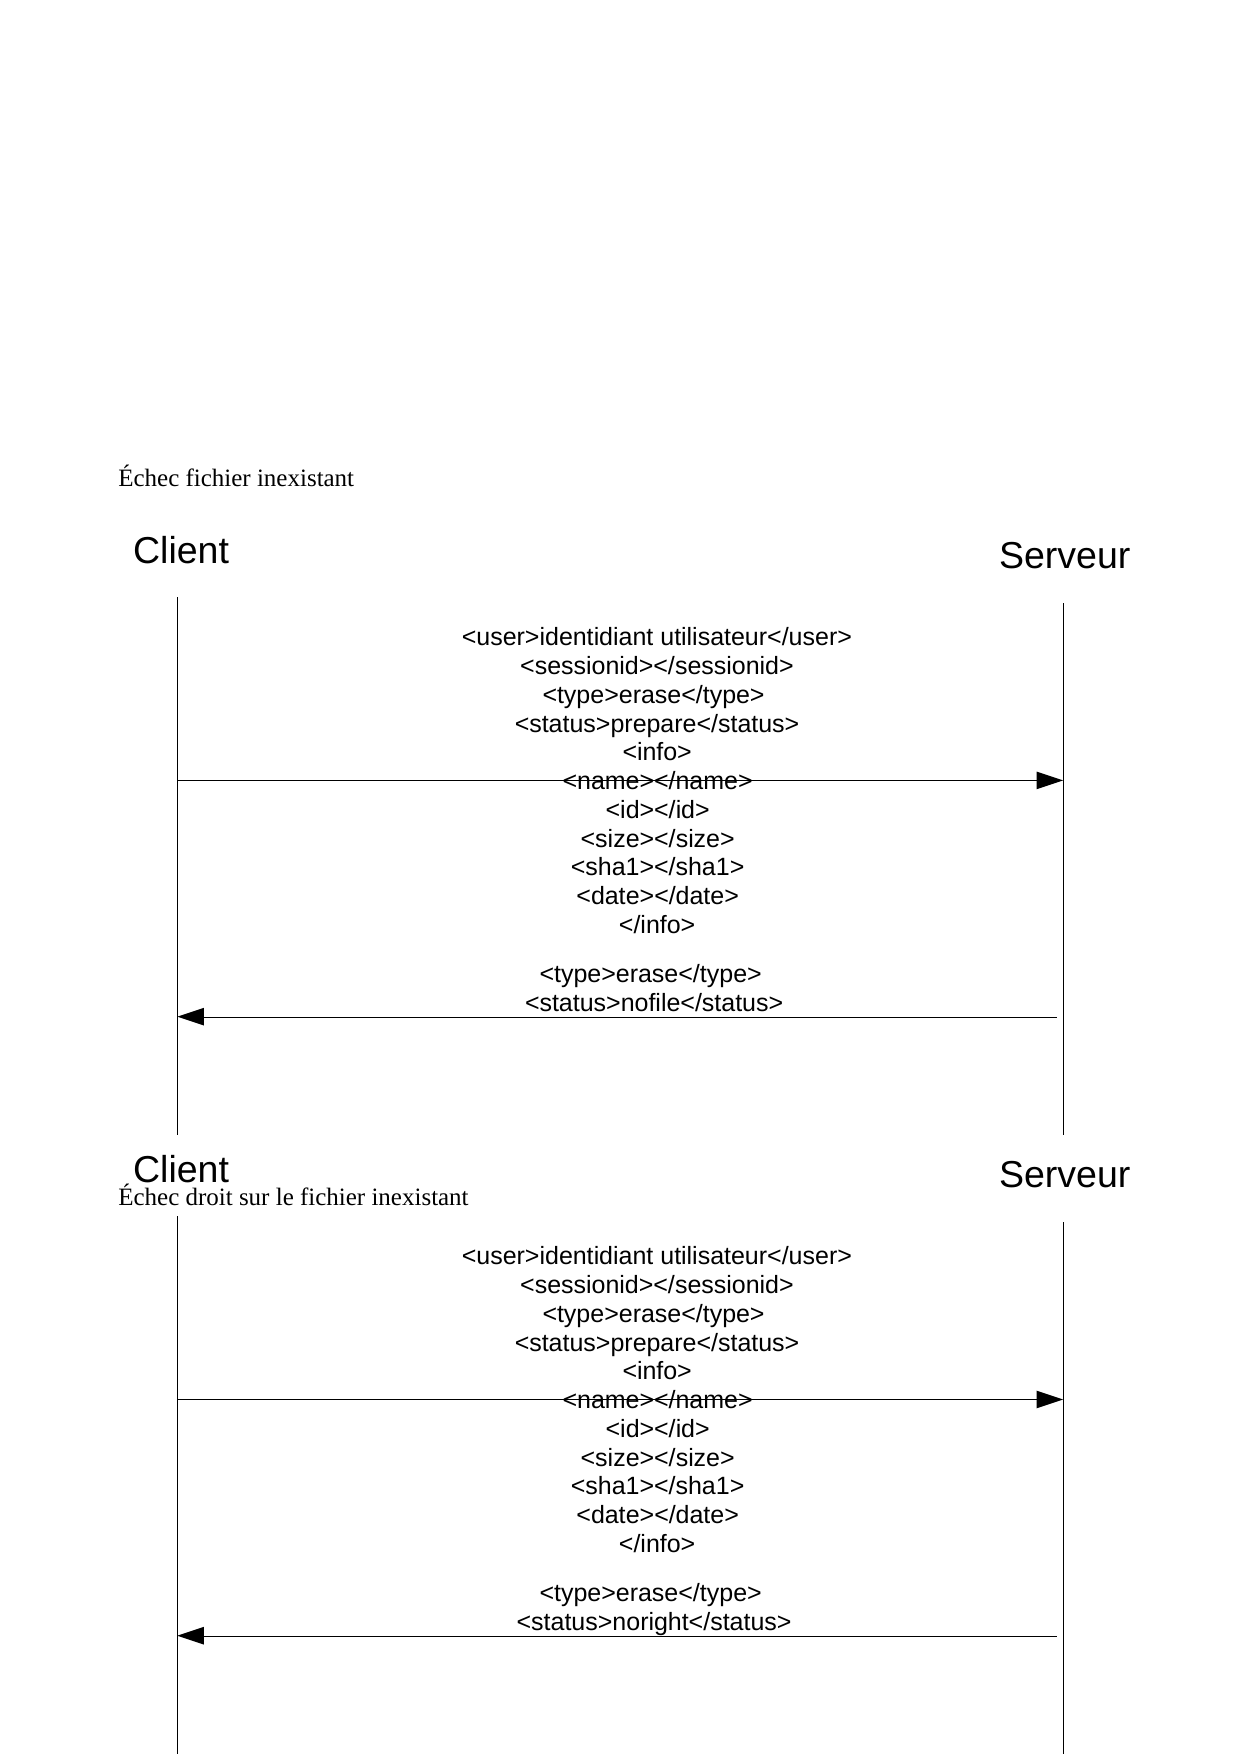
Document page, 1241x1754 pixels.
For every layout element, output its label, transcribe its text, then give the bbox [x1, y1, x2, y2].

text Échec fichier inexistant [118, 463, 1122, 492]
text Échec droit sur le fichier inexistant [118, 1182, 1122, 1211]
